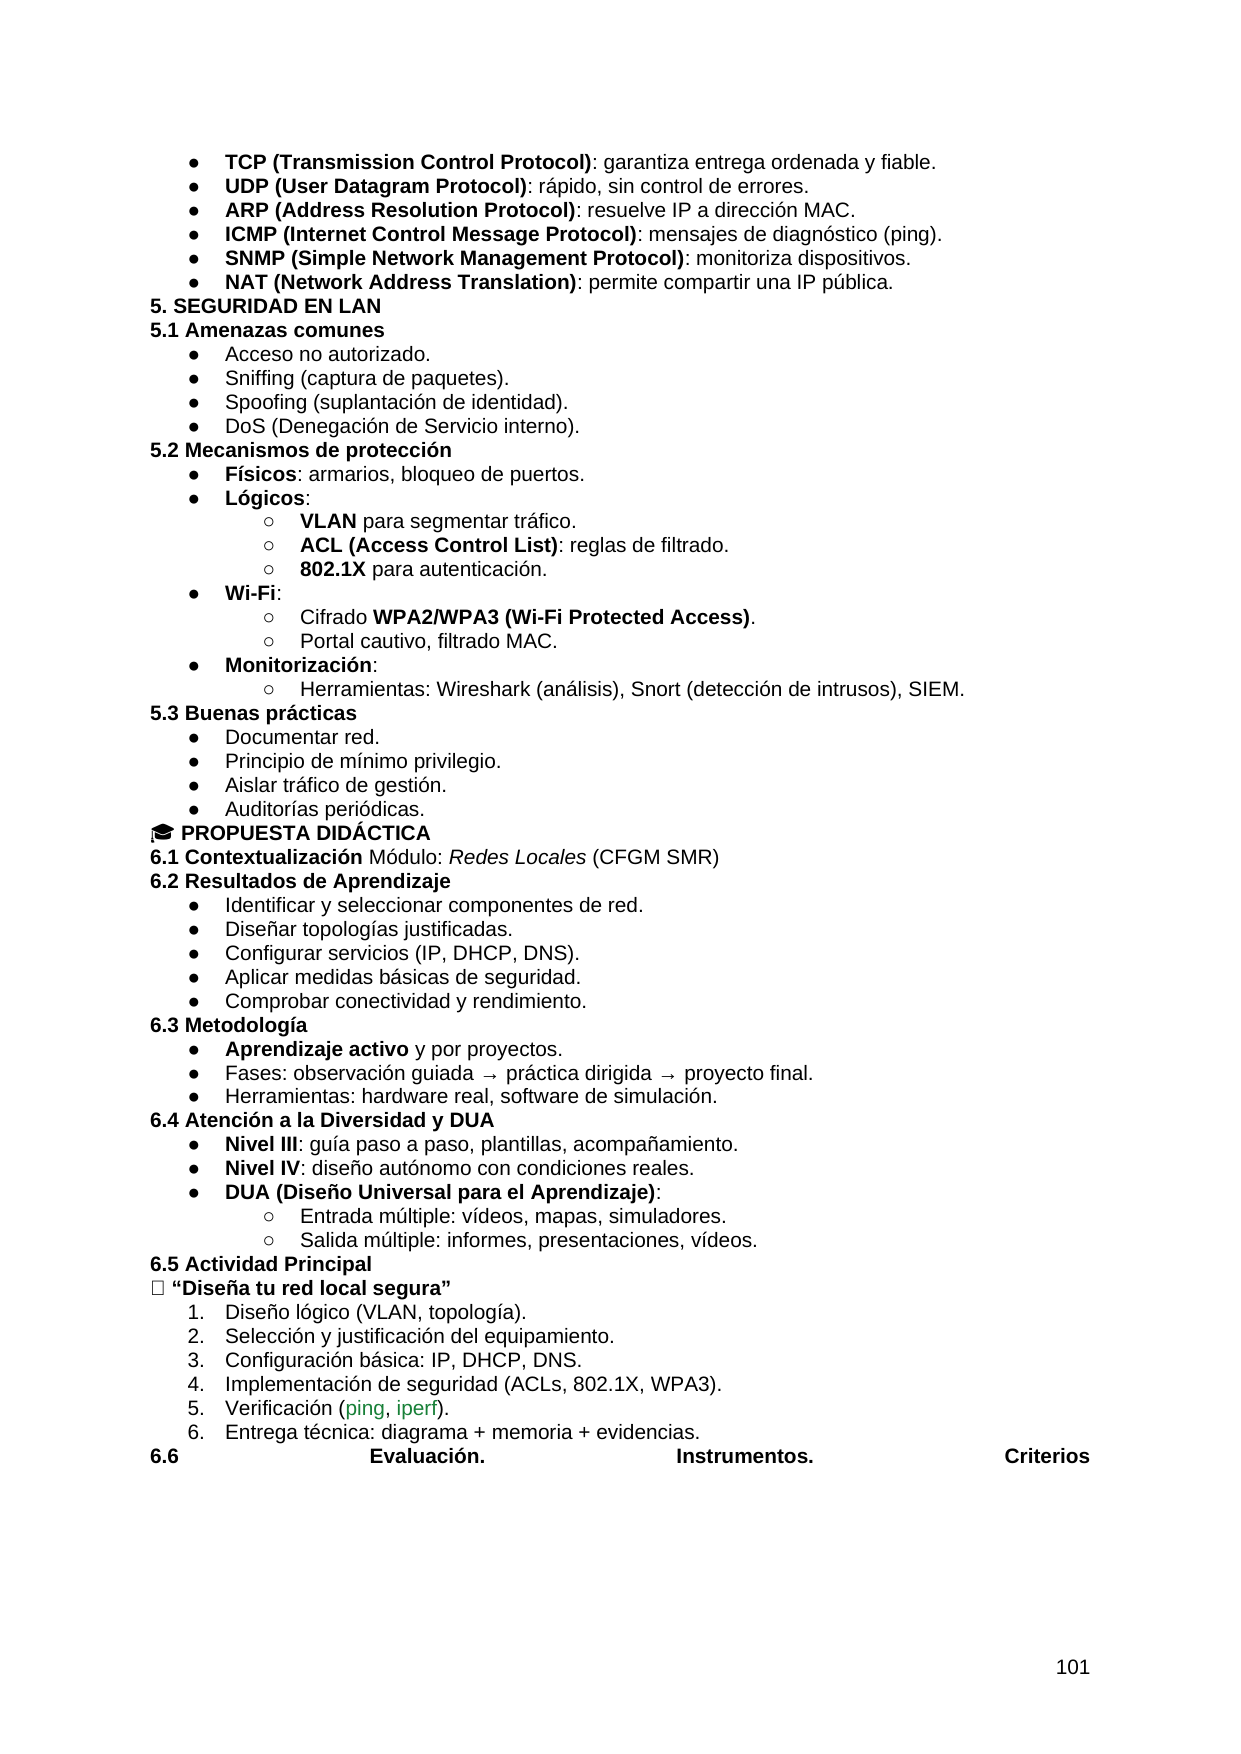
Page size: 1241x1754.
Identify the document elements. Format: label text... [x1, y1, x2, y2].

list Aplicar medidas básicas de seguridad. [187, 964, 1090, 988]
subtitle 6.3 Metodología [150, 1012, 1090, 1036]
list Spoofing (suplantación de identidad). [187, 389, 1090, 413]
list Principio de mínimo privilegio. [187, 749, 1090, 773]
list Aislar tráfico de gestión. [187, 773, 1090, 797]
list Entrada múltiple: vídeos, mapas, simuladores. [262, 1204, 1090, 1228]
text 6.6 Evaluación. Instrumentos. Criterios [150, 1444, 1090, 1492]
list Identificar y seleccionar componentes de red. [187, 893, 1090, 917]
subtitle 6.4 Atención a la Diversidad y DUA [150, 1108, 1090, 1132]
list DoS (Denegación de Servicio interno). [187, 413, 1090, 437]
list Configurar servicios (IP, DHCP, DNS). [187, 941, 1090, 964]
list Sniffing (captura de paquetes). [187, 366, 1090, 389]
list Diseño lógico (VLAN, topología). [187, 1300, 1090, 1324]
list Comprobar conectividad y rendimiento. [187, 988, 1090, 1012]
list ICMP (Internet Control Message Protocol): mensajes de diagnóstico (ping). [187, 222, 1090, 246]
list Auditorías periódicas. [187, 797, 1090, 821]
list Wi-Fi: [187, 581, 1090, 605]
subtitle 5.1 Amenazas comunes [150, 318, 1090, 342]
text 🎯 “Diseña tu red local segura” [150, 1276, 1090, 1300]
list ACL (Access Control List): reglas de filtrado. [262, 533, 1090, 557]
list Aprendizaje activo y por proyectos. [187, 1036, 1090, 1060]
list Físicos: armarios, bloqueo de puertos. [187, 461, 1090, 485]
list Monitorización: [187, 653, 1090, 677]
list VLAN para segmentar tráfico. [262, 509, 1090, 533]
subtitle 🎓 PROPUESTA DIDÁCTICA [150, 821, 1090, 845]
list NAT (Network Address Translation): permite compartir una IP pública. [187, 270, 1090, 294]
subtitle 6.5 Actividad Principal [150, 1252, 1090, 1276]
list Documentar red. [187, 725, 1090, 749]
list TCP (Transmission Control Protocol): garantiza entrega ordenada y fiable. [187, 150, 1090, 174]
list Herramientas: hardware real, software de simulación. [187, 1084, 1090, 1108]
text 6.1 Contextualización Módulo: Redes Locales (CFGM SMR) [150, 845, 1090, 869]
list Portal cautivo, filtrado MAC. [262, 629, 1090, 653]
list 802.1X para autenticación. [262, 557, 1090, 581]
list DUA (Diseño Universal para el Aprendizaje): [187, 1180, 1090, 1204]
list Herramientas: Wireshark (análisis), Snort (detección de intrusos), SIEM. [262, 677, 1090, 701]
list Verificación (ping, iperf). [187, 1396, 1090, 1420]
list Nivel IV: diseño autónomo con condiciones reales. [187, 1156, 1090, 1180]
list Configuración básica: IP, DHCP, DNS. [187, 1348, 1090, 1372]
list Acceso no autorizado. [187, 342, 1090, 366]
list Nivel III: guía paso a paso, plantillas, acompañamiento. [187, 1132, 1090, 1156]
list SNMP (Simple Network Management Protocol): monitoriza dispositivos. [187, 246, 1090, 270]
list UDP (User Datagram Protocol): rápido, sin control de errores. [187, 174, 1090, 198]
list Cifrado WPA2/WPA3 (Wi-Fi Protected Access). [262, 605, 1090, 629]
list Implementación de seguridad (ACLs, 802.1X, WPA3). [187, 1372, 1090, 1396]
list Selección y justificación del equipamiento. [187, 1324, 1090, 1348]
subtitle 5.2 Mecanismos de protección [150, 437, 1090, 461]
list Entrega técnica: diagrama + memoria + evidencias. [187, 1420, 1090, 1444]
list Fases: observación guiada → práctica dirigida → proyecto final. [187, 1060, 1090, 1084]
list ARP (Address Resolution Protocol): resuelve IP a dirección MAC. [187, 198, 1090, 222]
list Diseñar topologías justificadas. [187, 917, 1090, 941]
subtitle 5.3 Buenas prácticas [150, 701, 1090, 725]
subtitle 6.2 Resultados de Aprendizaje [150, 869, 1090, 893]
list Lógicos: [187, 485, 1090, 509]
subtitle 5. SEGURIDAD EN LAN [150, 294, 1090, 318]
list Salida múltiple: informes, presentaciones, vídeos. [262, 1228, 1090, 1252]
